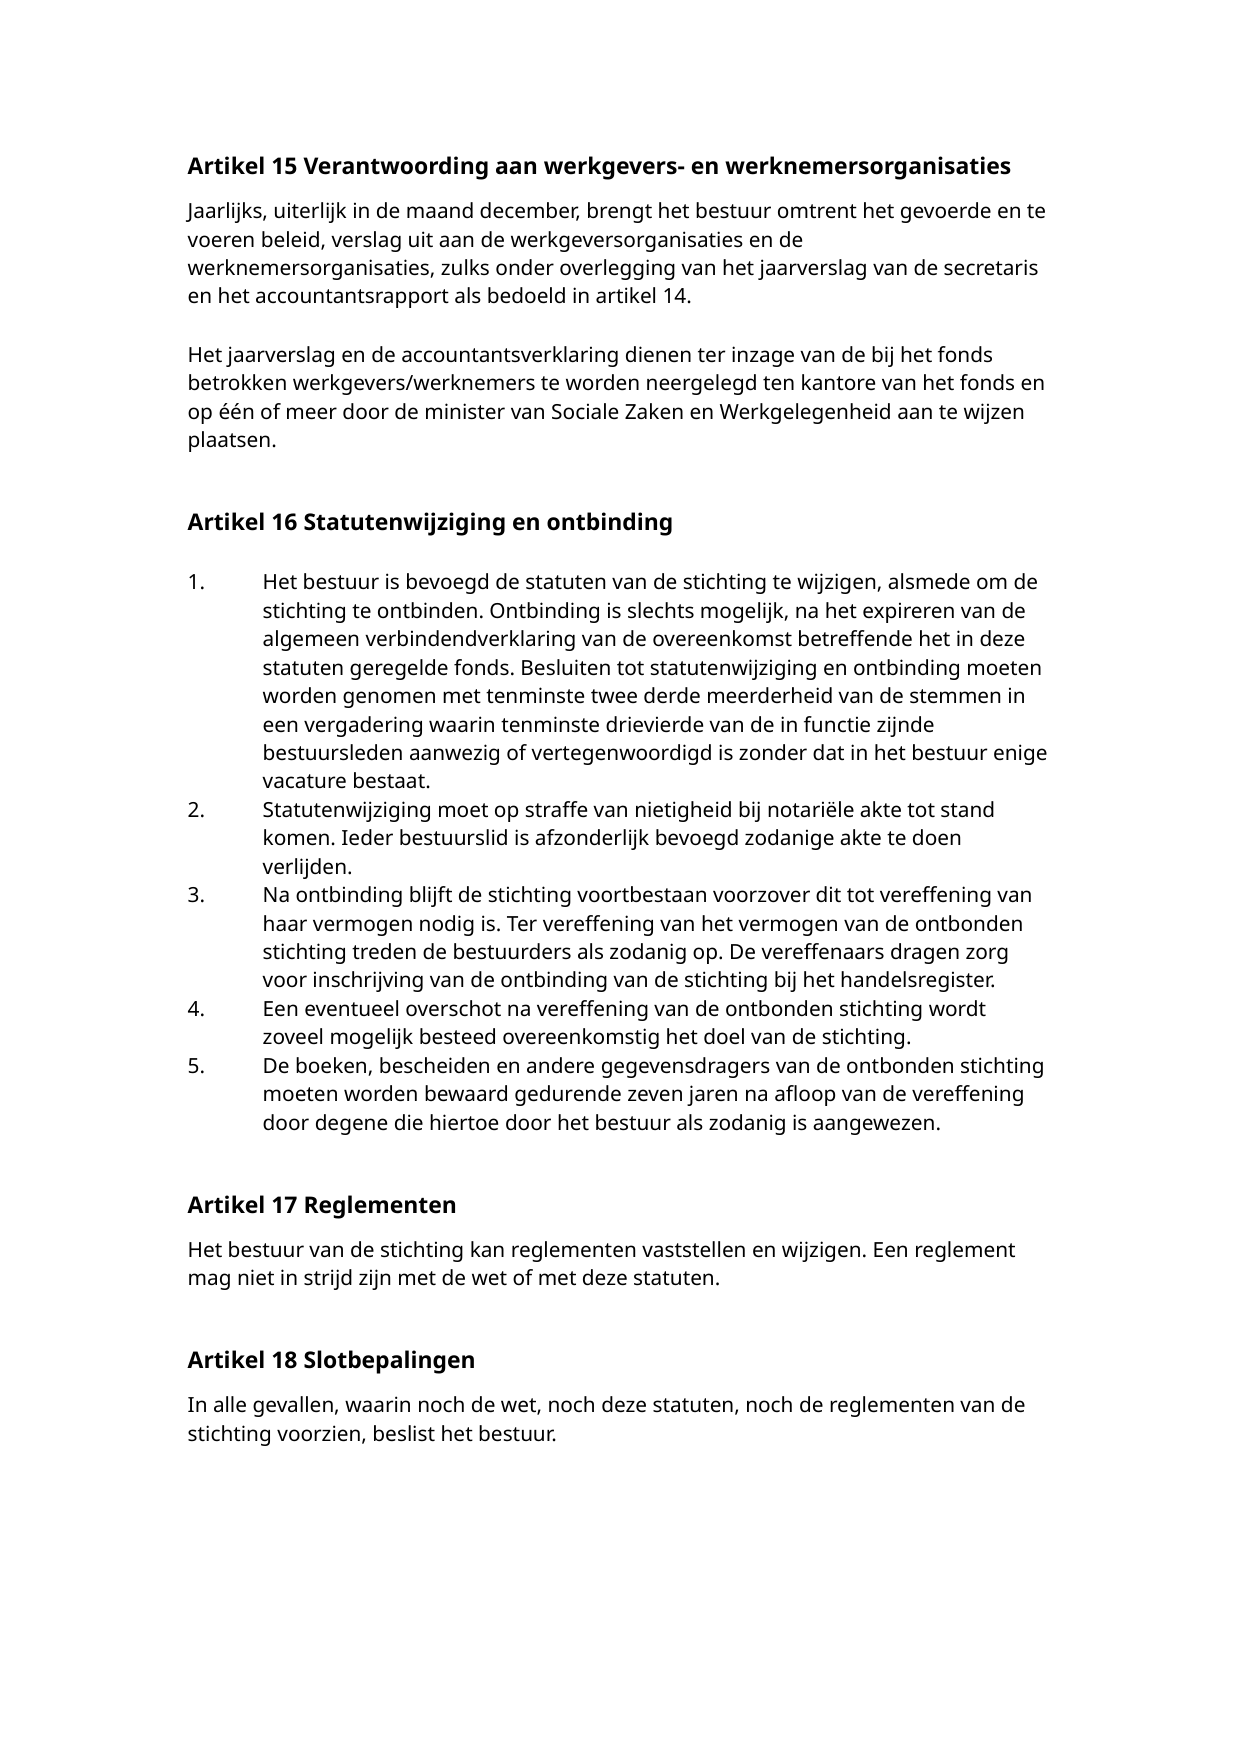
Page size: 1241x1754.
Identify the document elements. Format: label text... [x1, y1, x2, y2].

subtitle Artikel 18 Slotbepalingen [187, 1344, 1053, 1376]
list De boeken, bescheiden en andere gegevensdragers van de ontbonden stichting moeten worden bewaard gedurende zeven jaren na afloop van de vereffening door degene die hiertoe door het bestuur als zodanig is aangewezen. [187, 1051, 1053, 1136]
list Een eventueel overschot na vereffening van de ontbonden stichting wordt zoveel mogelijk besteed overeenkomstig het doel van de stichting. [187, 994, 1053, 1051]
text Jaarlijks, uiterlijk in de maand december, brengt het bestuur omtrent het gevoerde en te voeren beleid, verslag uit aan de werkgeversorganisaties en de werknemersorganisaties, zulks onder overlegging van het jaarverslag van de secretaris en het accountantsrapport als bedoeld in artikel 14. [187, 196, 1053, 310]
list Na ontbinding blijft de stichting voortbestaan voorzover dit tot vereffening van haar vermogen nodig is. Ter vereffening van het vermogen van de ontbonden stichting treden de bestuurders als zodanig op. De vereffenaars dragen zorg voor inschrijving van de ontbinding van de stichting bij het handelsregister. [187, 880, 1053, 994]
subtitle Artikel 15 Verantwoording aan werkgevers- en werknemersorganisaties [187, 150, 1053, 181]
text Het jaarverslag en de accountantsverklaring dienen ter inzage van de bij het fonds betrokken werkgevers/werknemers te worden neergelegd ten kantore van het fonds en op één of meer door de minister van Sociale Zaken en Werkgelegenheid aan te wijzen plaatsen. [187, 340, 1053, 454]
list Statutenwijziging moet op straffe van nietigheid bij notariële akte tot stand komen. Ieder bestuurslid is afzonderlijk bevoegd zodanige akte te doen verlijden. [187, 795, 1053, 880]
subtitle Artikel 17 Reglementen [187, 1189, 1053, 1220]
list Het bestuur is bevoegd de statuten van de stichting te wijzigen, alsmede om de stichting te ontbinden. Ontbinding is slechts mogelijk, na het expireren van de algemeen verbindendverklaring van de overeenkomst betreffende het in deze statuten geregelde fonds. Besluiten tot statutenwijziging en ontbinding moeten worden genomen met tenminste twee derde meerderheid van de stemmen in een vergadering waarin tenminste drievierde van de in functie zijnde bestuursleden aanwezig of vertegenwoordigd is zonder dat in het bestuur enige vacature bestaat. [187, 567, 1053, 795]
text Het bestuur van de stichting kan reglementen vaststellen en wijzigen. Een reglement mag niet in strijd zijn met de wet of met deze statuten. [187, 1235, 1053, 1292]
subtitle Artikel 16 Statutenwijziging en ontbinding [187, 506, 1053, 537]
text In alle gevallen, waarin noch de wet, noch deze statuten, noch de reglementen van de stichting voorzien, beslist het bestuur. [187, 1391, 1053, 1447]
